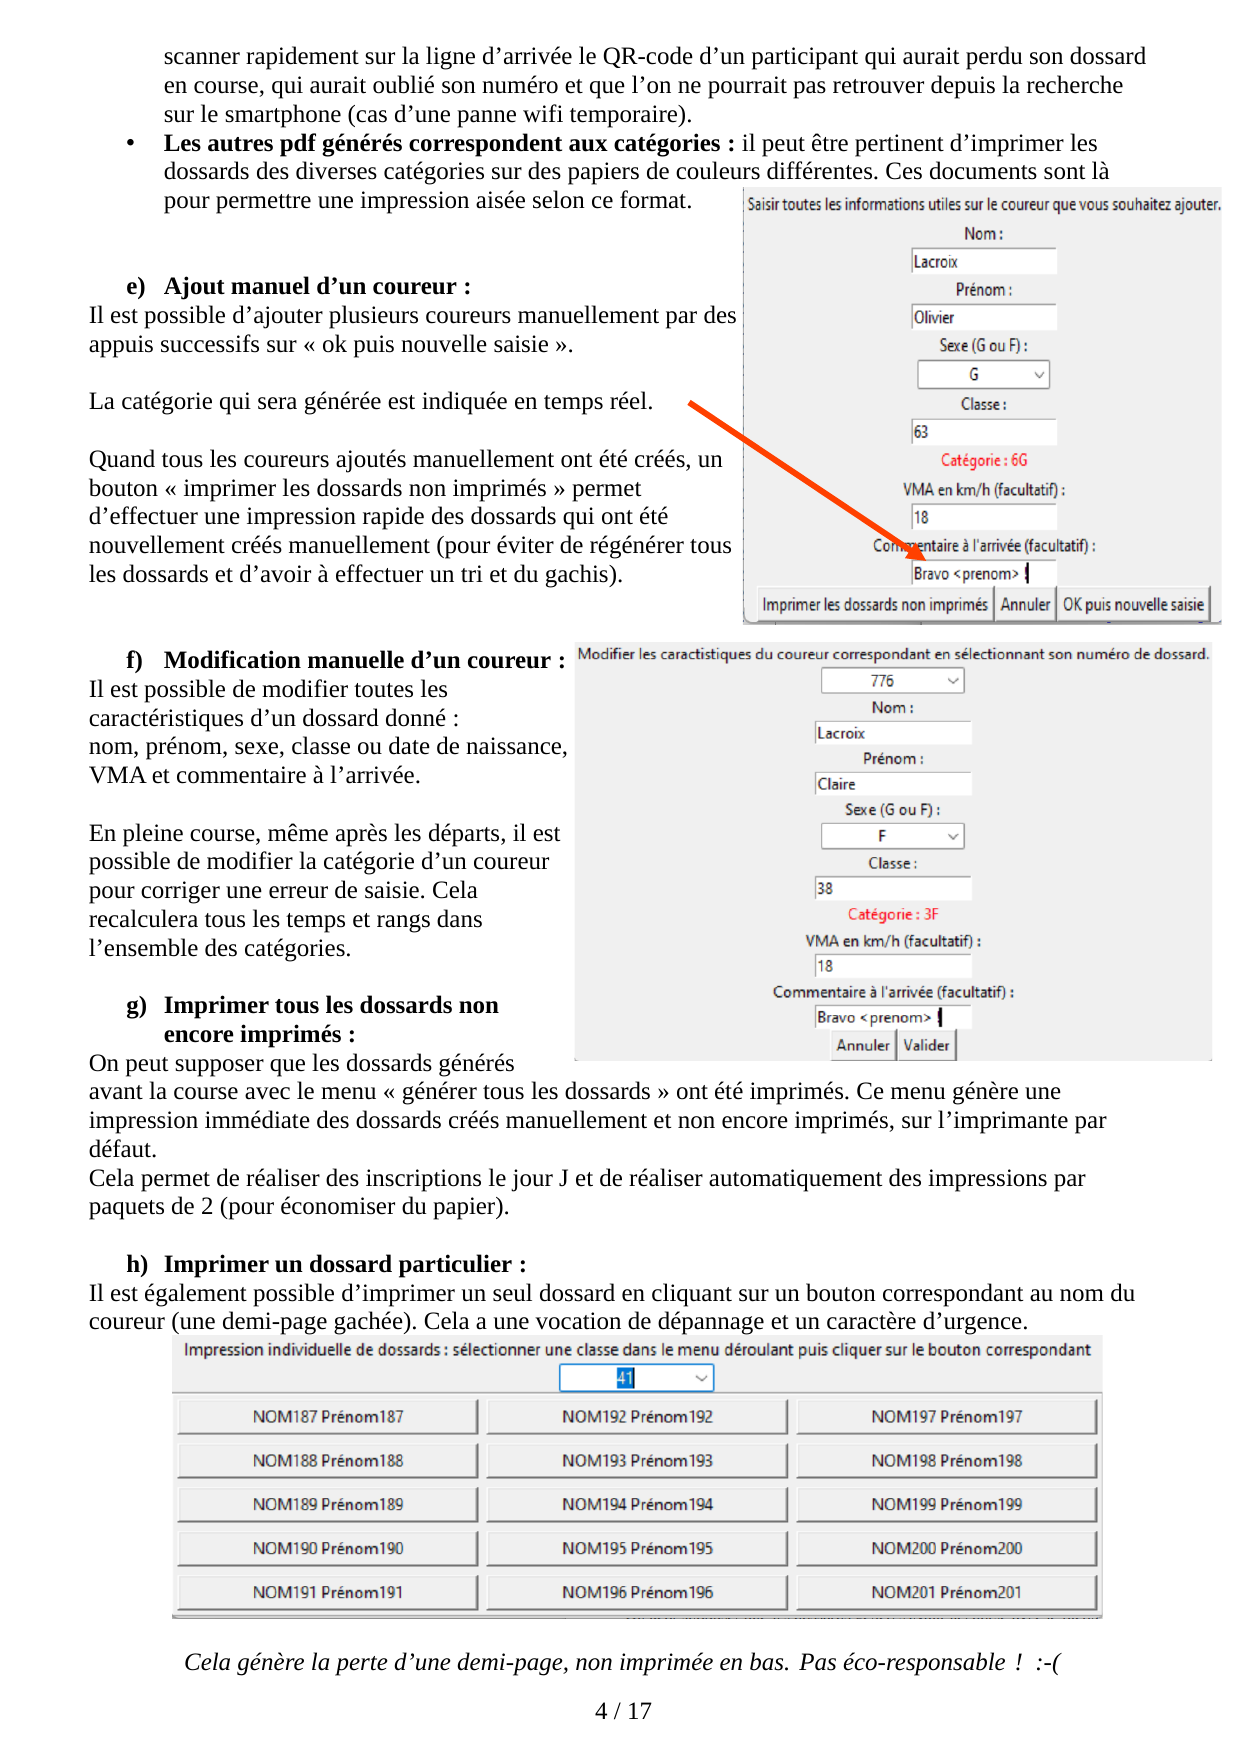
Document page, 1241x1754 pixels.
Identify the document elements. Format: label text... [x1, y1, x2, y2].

list scanner rapidement sur la ligne d’arrivée le QR-code d’un participant qui aurait perdu son dossard en course, qui aurait oublié son numéro et que l’on ne pourrait pas retrouver depuis la recherche sur le smartphone (cas d’une panne wifi temporaire). [126, 41, 1158, 128]
picture [742, 187, 1222, 625]
text Cela génère la perte d’une demi-page, non imprimée en bas. Pas éco-responsable ! :-( [88, 1647, 1158, 1676]
text nom, prénom, sexe, classe ou date de naissance, VMA et commentaire à l’arrivée. [88, 731, 574, 789]
text Il est également possible d’imprimer un seul dossard en cliquant sur un bouton correspondant au nom du coureur (une demi-page gachée). Cela a une vocation de dépannage et un caractère d’urgence. [88, 1278, 1158, 1335]
list Imprimer un dossard particulier : [126, 1249, 1158, 1278]
list Ajout manuel d’un coureur : [126, 271, 742, 300]
text Il est possible d’ajouter plusieurs coureurs manuellement par des appuis successifs sur « ok puis nouvelle saisie ». [88, 300, 742, 358]
text On peut supposer que les dossards générés avant la course avec le menu « générer tous les dossards » ont été imprimés. Ce menu génère une impression immédiate des dossards créés manuellement et non encore imprimés, sur l’imprimante par défaut. [88, 1048, 1158, 1163]
list Modification manuelle d’un coureur : [126, 645, 574, 674]
text Quand tous les coureurs ajoutés manuellement ont été créés, un bouton « imprimer les dossards non imprimés » permet d’effectuer une impression rapide des dossards qui ont été nouvellement créés manuellement (pour éviter de régénérer tous les dossards et d’avoir à effectuer un tri et du gachis). [88, 444, 742, 588]
text En pleine course, même après les départs, il est possible de modifier la catégorie d’un coureur pour corriger une erreur de saisie. Cela recalculera tous les temps et rangs dans l’ensemble des catégories. [88, 818, 574, 961]
text Il est possible de modifier toutes les caractéristiques d’un dossard donné : [88, 674, 574, 731]
picture [574, 642, 1213, 1061]
text La catégorie qui sera générée est indiquée en temps réel. [88, 386, 742, 415]
picture [172, 1335, 1103, 1619]
list Imprimer tous les dossards non encore imprimés : [126, 990, 574, 1048]
text Cela permet de réaliser des inscriptions le jour J et de réaliser automatiquement des impressions par paquets de 2 (pour économiser du papier). [88, 1163, 1158, 1220]
list Les autres pdf générés correspondent aux catégories : il peut être pertinent d’imprimer les dossards des diverses catégories sur des papiers de couleurs différentes. Ces documents sont là pour permettre une impression aisée selon ce format. [126, 128, 1158, 214]
